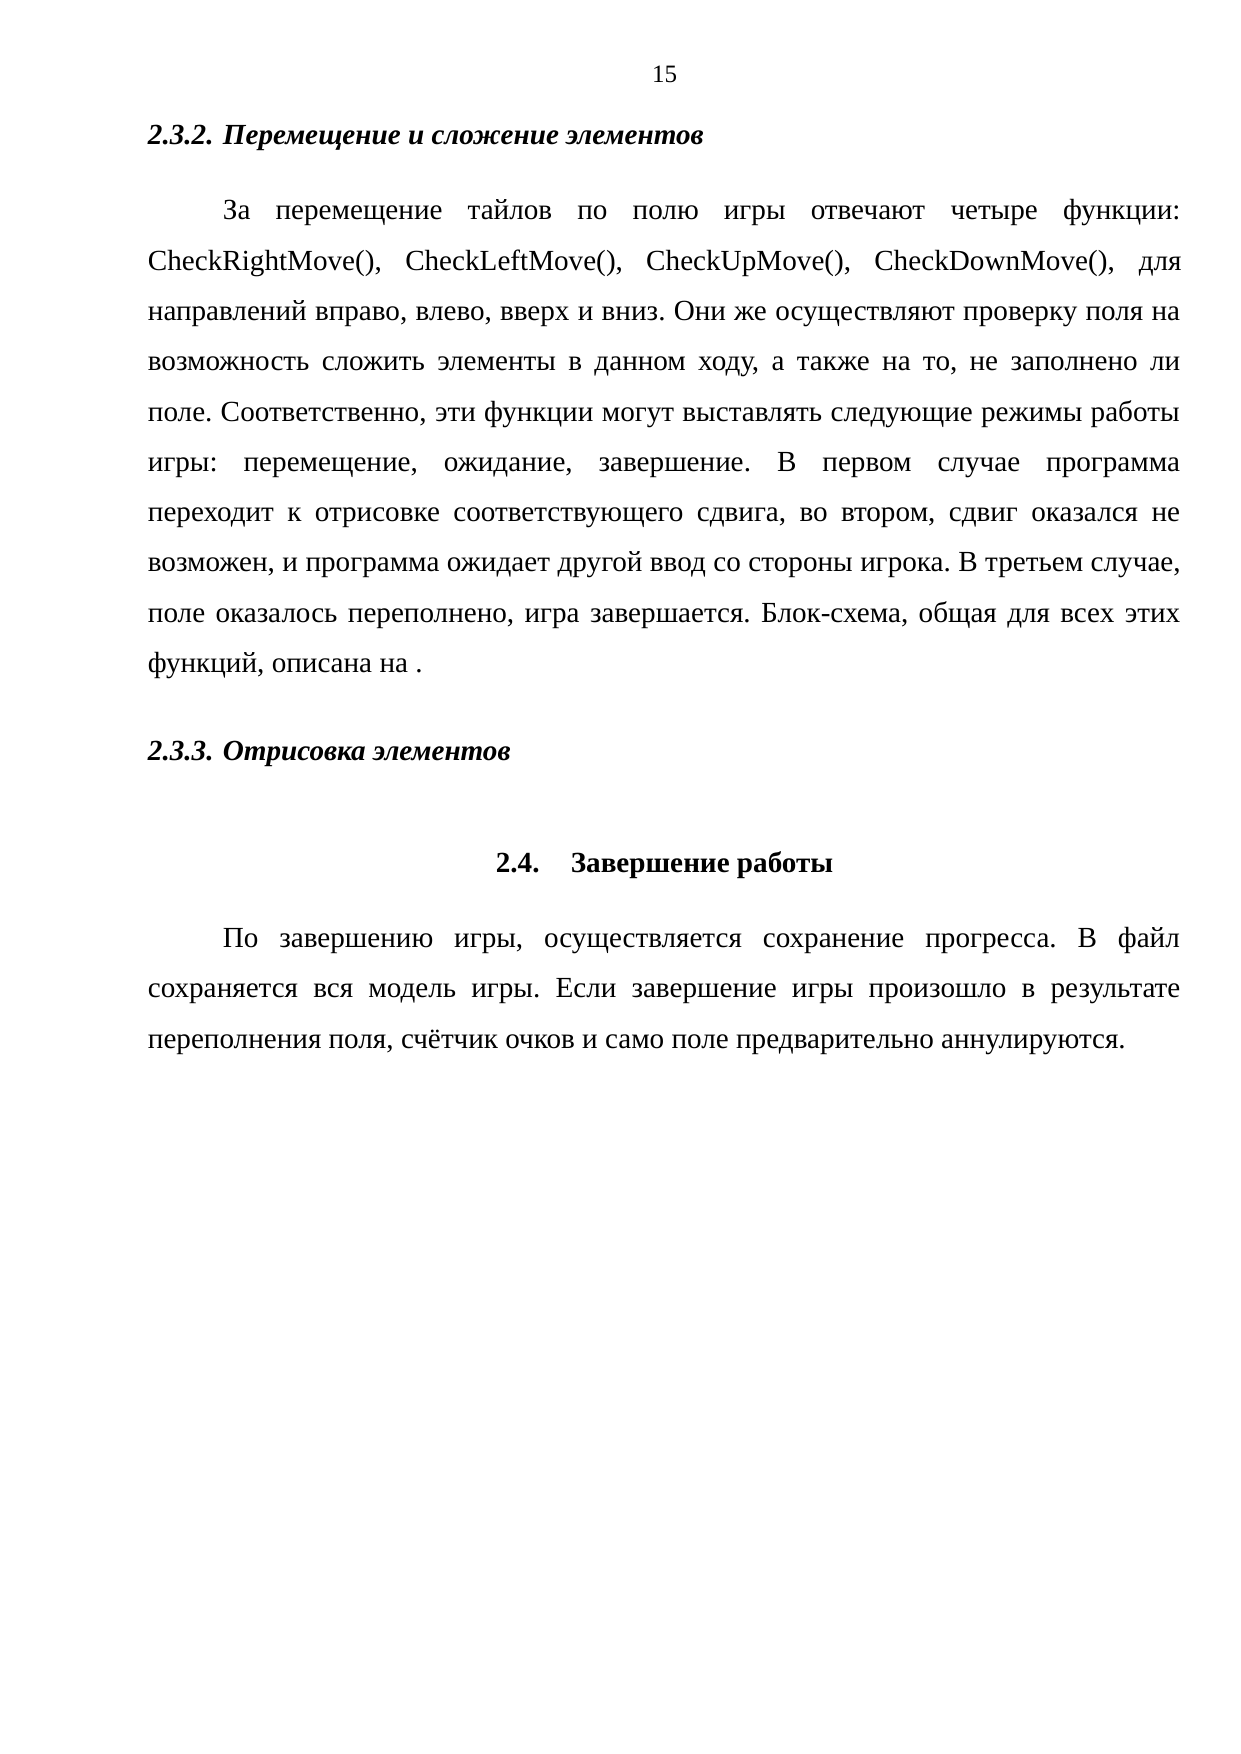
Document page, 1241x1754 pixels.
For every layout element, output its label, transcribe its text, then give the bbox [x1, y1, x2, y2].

subtitle Завершение работы [148, 845, 1181, 878]
text За перемещение тайлов по полю игры отвечают четыре функции: CheckRightMove(), CheckLeftMove(), CheckUpMove(), CheckDownMove(), для направлений вправо, влево, вверх и вниз. Они же осуществляют проверку поля на возможность сложить элементы в данном ходу, а также на то, не заполнено ли поле. Соответственно, эти функции могут выставлять следующие режимы работы игры: перемещение, ожидание, завершение. В первом случае программа переходит к отрисовке соответствующего сдвига, во втором, сдвиг оказался не возможен, и программа ожидает другой ввод со стороны игрока. В третьем случае, поле оказалось переполнено, игра завершается. Блок-схема, общая для всех этих функций, описана на . [148, 192, 1181, 679]
subtitle Отрисовка элементов [148, 733, 1181, 766]
subtitle Перемещение и сложение элементов [148, 117, 1181, 151]
text По завершению игры, осуществляется сохранение прогресса. В файл сохраняется вся модель игры. Если завершение игры произошло в результате переполнения поля, счётчик очков и само поле предварительно аннулируются. [148, 920, 1181, 1054]
